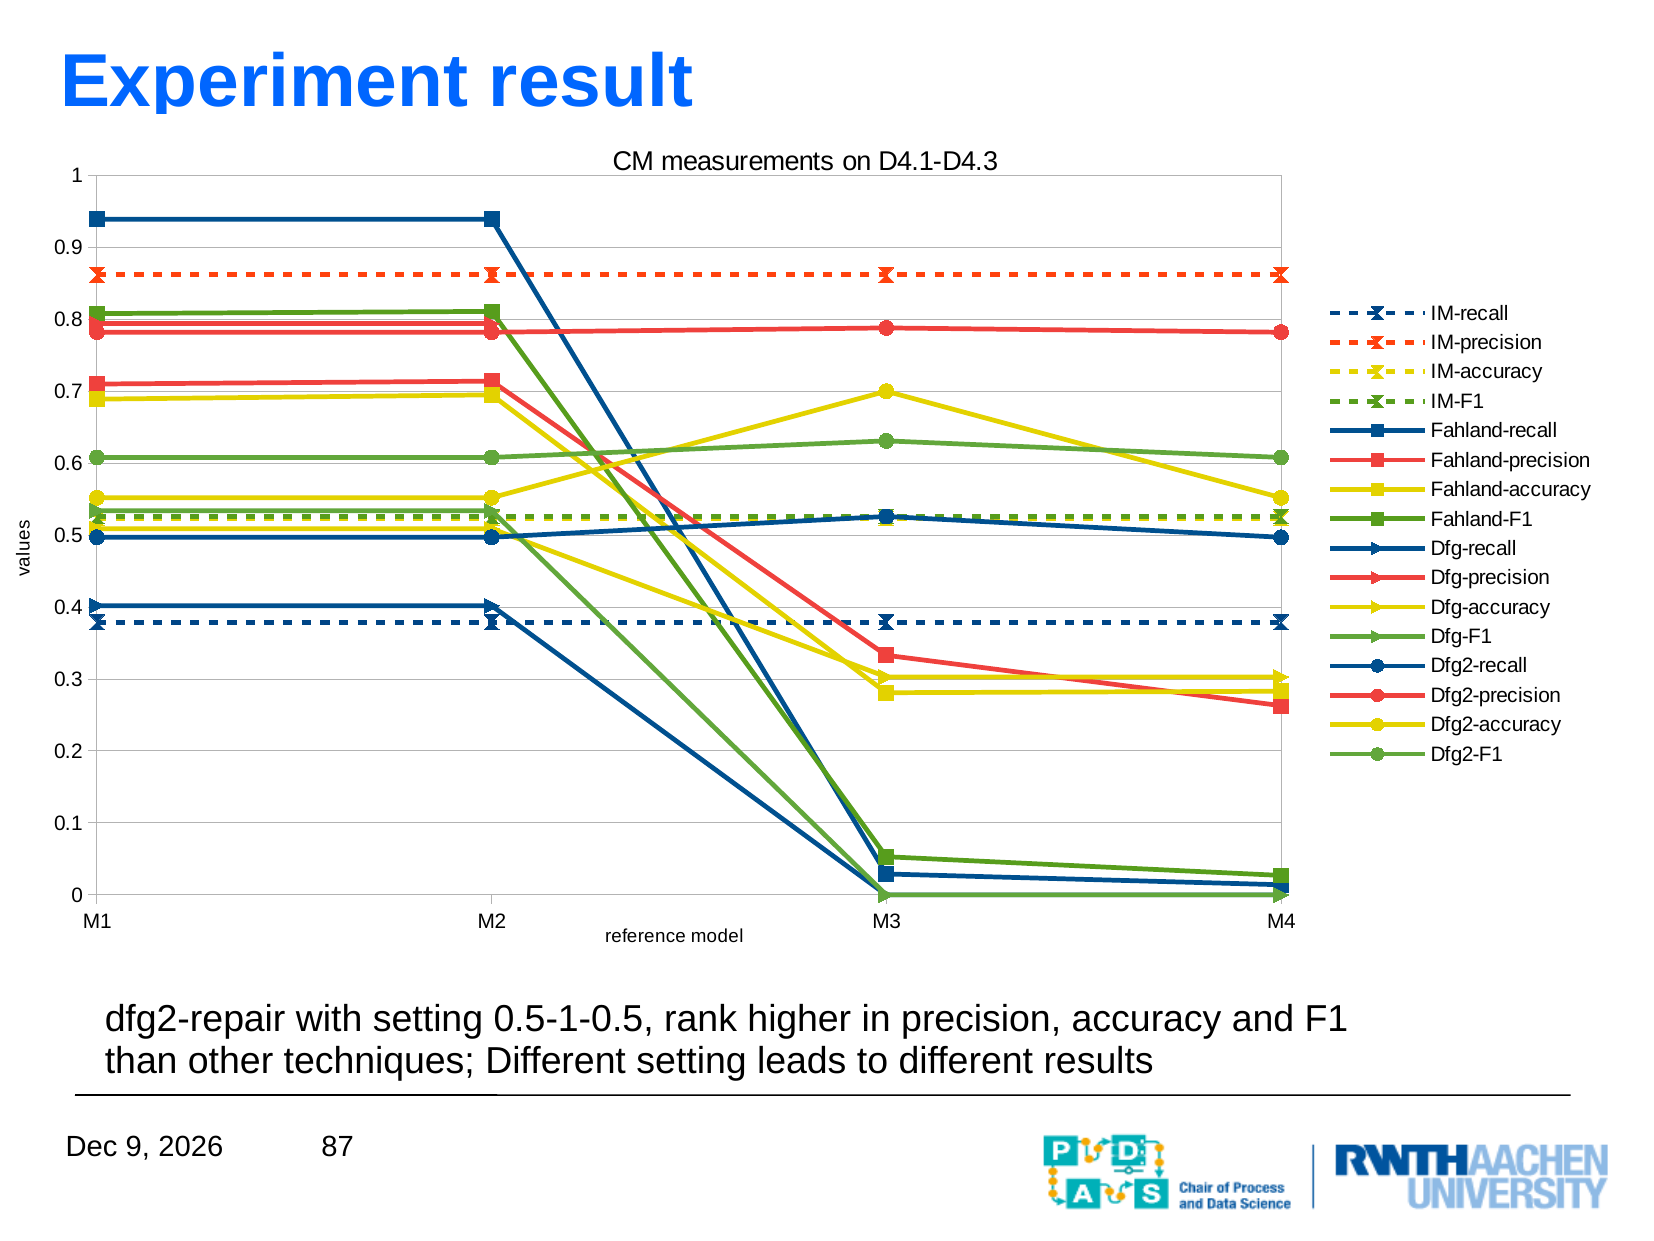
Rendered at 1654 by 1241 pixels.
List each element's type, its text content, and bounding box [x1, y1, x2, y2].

chart [6, 114, 1611, 954]
title Experiment result [60, 30, 1549, 114]
text_box dfg2-repair with setting 0.5-1-0.5, rank higher in precision, accuracy and F1 than other techniques; Different setting leads to different results [90, 990, 1426, 1089]
picture [1005, 1090, 1647, 1241]
